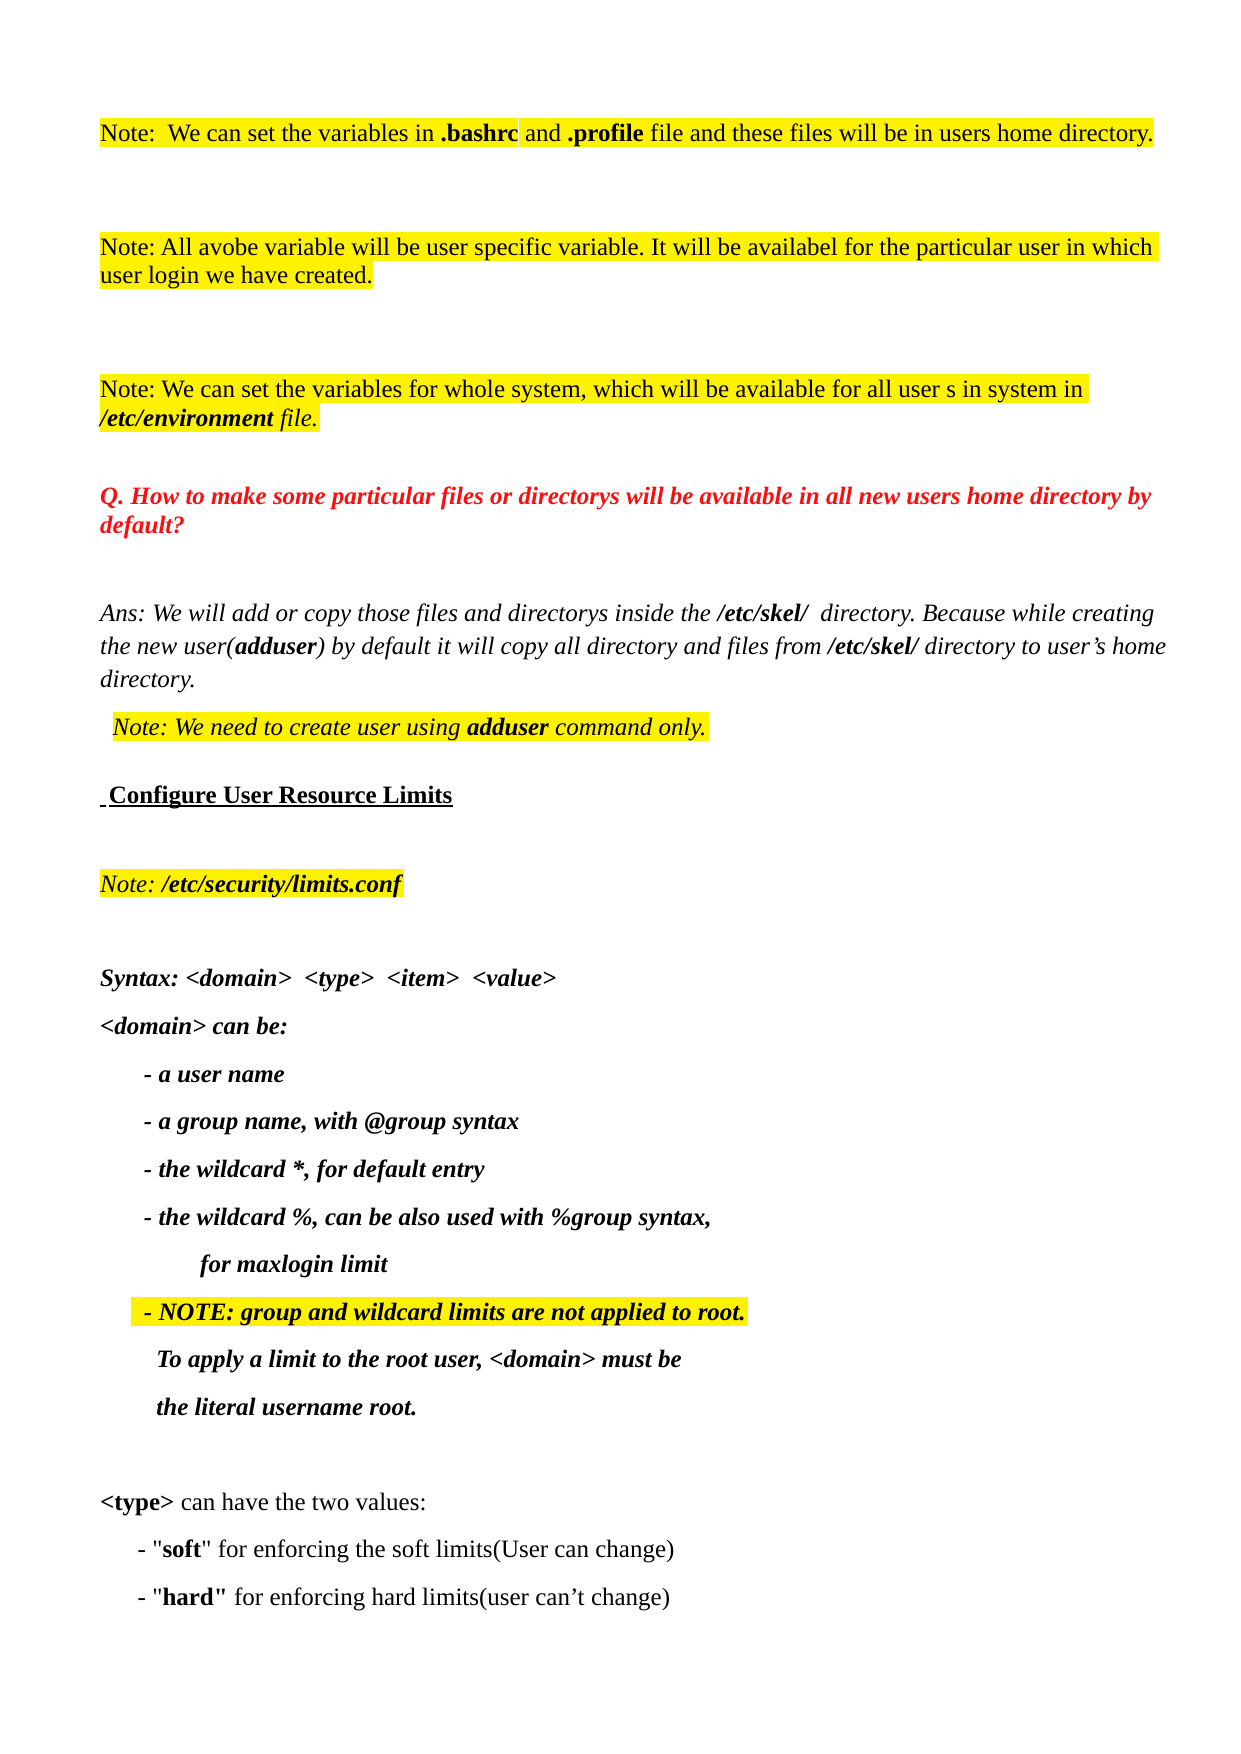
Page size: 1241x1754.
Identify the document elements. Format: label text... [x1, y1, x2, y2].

text - the wildcard %, can be also used with %group syntax, [100, 1202, 1175, 1230]
text To apply a limit to the root user, <domain> must be [100, 1344, 1175, 1373]
text Note: All avobe variable will be user specific variable. It will be availabel for the particular user in which user login we have created. [100, 232, 1175, 289]
text for maxlogin limit [100, 1249, 1175, 1278]
text - "hard" for enforcing hard limits(user can’t change) [100, 1582, 1175, 1611]
text Note: We can set the variables in .bashrc and .profile file and these files will be in users home directory. [100, 118, 1175, 147]
text - a user name [100, 1059, 1175, 1087]
subtitle Configure User Resource Limits [100, 780, 1175, 809]
text Ans: We will add or copy those files and directorys inside the /etc/skel/ directory. Because while creating the new user(adduser) by default it will copy all directory and files from /etc/skel/ directory to user’s home directory. [100, 598, 1175, 693]
text - NOTE: group and wildcard limits are not applied to root. [100, 1297, 1175, 1326]
text Note: We can set the variables for whole system, which will be available for all user s in system in /etc/environment file. [100, 374, 1175, 432]
text Syntax: <domain> <type> <item> <value> [100, 963, 1175, 992]
subtitle Q. How to make some particular files or directorys will be available in all new users home directory by default? [100, 481, 1175, 538]
text <type> can have the two values: [100, 1487, 1175, 1516]
text <domain> can be: [100, 1011, 1175, 1040]
text - a group name, with @group syntax [100, 1106, 1175, 1135]
text - "soft" for enforcing the soft limits(User can change) [100, 1534, 1175, 1563]
text Note: We need to create user using adduser command only. [100, 712, 1175, 741]
text - the wildcard *, for default entry [100, 1154, 1175, 1183]
text the literal username root. [100, 1392, 1175, 1421]
text Note: /etc/security/limits.conf [100, 869, 1175, 897]
